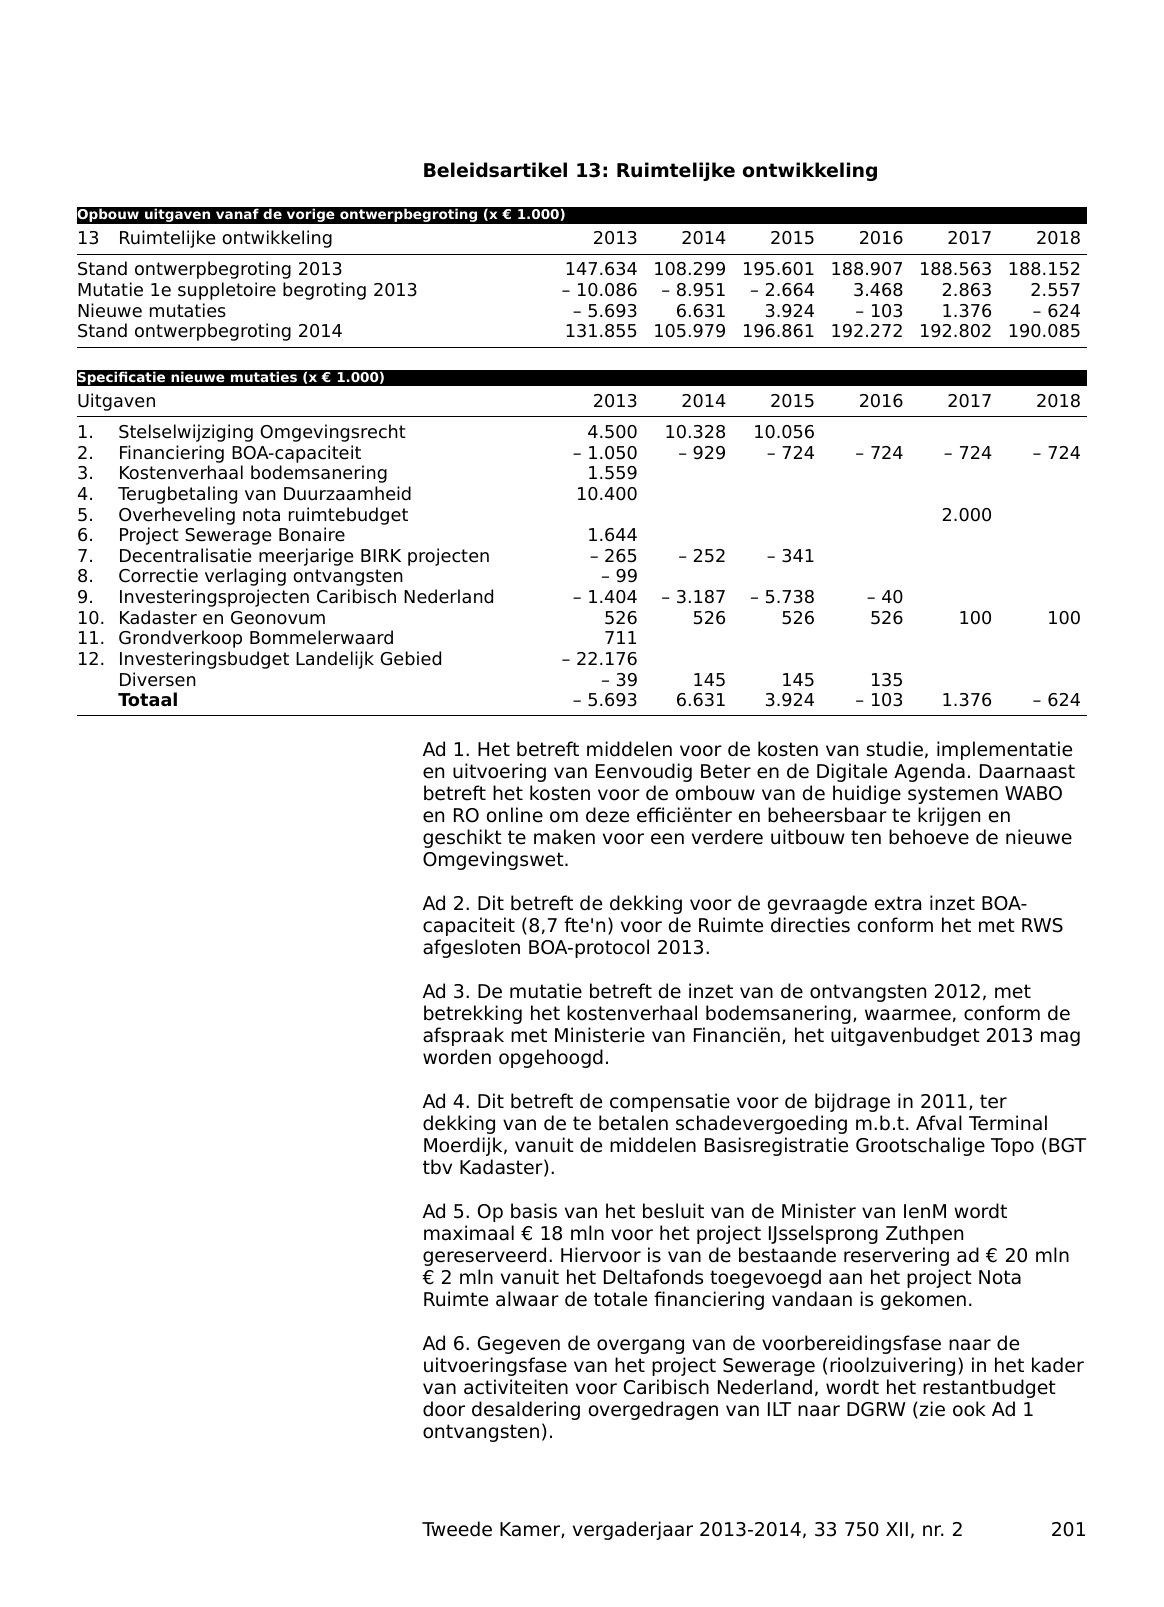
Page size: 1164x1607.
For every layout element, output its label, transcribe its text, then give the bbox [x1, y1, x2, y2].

table_cell Overheveling nota ruimtebudget [112, 505, 555, 525]
table_cell 131.855 [555, 321, 644, 347]
table_cell 13 [77, 224, 112, 254]
table_cell – 22.176 [555, 649, 644, 669]
table_cell [909, 566, 998, 587]
table_cell – 724 [998, 443, 1087, 463]
table_cell – 39 [555, 670, 644, 690]
table_cell 3.468 [821, 280, 909, 301]
table_cell [909, 417, 998, 443]
table_cell Investeringsprojecten Caribisch Nederland [112, 587, 555, 608]
table_cell 10.056 [732, 417, 821, 443]
table_cell [909, 546, 998, 566]
table_cell – 40 [821, 587, 909, 608]
table_cell 12. [77, 649, 112, 669]
table_cell [909, 628, 998, 649]
table_cell – 3.187 [644, 587, 732, 608]
table_cell 2. [77, 443, 112, 463]
table_cell [998, 417, 1087, 443]
table_cell Ruimtelijke ontwikkeling [112, 224, 555, 254]
table_cell Diversen [112, 670, 555, 690]
table_cell [732, 649, 821, 669]
text Ad 3. De mutatie betreft de inzet van de ontvangsten 2012, met betrekking het kostenverhaal bodemsanering, waarmee, conform de afspraak met Ministerie van Financiën, het uitgavenbudget 2013 mag worden opgehoogd. [422, 981, 1087, 1069]
table_cell [555, 505, 644, 525]
table_cell [998, 546, 1087, 566]
table_cell 145 [644, 670, 732, 690]
table_cell 3.924 [732, 301, 821, 321]
table_cell [821, 505, 909, 525]
table_cell – 99 [555, 566, 644, 587]
table_cell – 103 [821, 301, 909, 321]
table_cell 711 [555, 628, 644, 649]
table_cell [998, 649, 1087, 669]
text Ad 5. Op basis van het besluit van de Minister van IenM wordt maximaal € 18 mln voor het project IJsselsprong Zuthpen gereserveerd. Hiervoor is van de bestaande reservering ad € 20 mln € 2 mln vanuit het Deltafonds toegevoegd aan het project Nota Ruimte alwaar de totale financiering vandaan is gekomen. [422, 1201, 1087, 1311]
table_cell 2013 [555, 386, 644, 416]
table_cell Financiering BOA-capaciteit [112, 443, 555, 463]
table_cell – 1.050 [555, 443, 644, 463]
table_cell 2015 [732, 386, 821, 416]
table_cell [909, 484, 998, 504]
table_cell [821, 525, 909, 546]
table_cell – 8.951 [644, 280, 732, 301]
table_cell 192.802 [909, 321, 998, 347]
table_cell [732, 463, 821, 484]
table_cell 2.863 [909, 280, 998, 301]
table_header Specificatie nieuwe mutaties (x € 1.000) [77, 370, 1087, 385]
table_cell 192.272 [821, 321, 909, 347]
table_cell [998, 463, 1087, 484]
table_cell 11. [77, 628, 112, 649]
table_cell 526 [732, 608, 821, 628]
table_cell Totaal [112, 690, 555, 715]
table_cell 195.601 [732, 255, 821, 280]
table_cell – 103 [821, 690, 909, 715]
table_cell 2016 [821, 224, 909, 254]
table_cell [998, 505, 1087, 525]
table_cell – 624 [998, 301, 1087, 321]
table_cell [644, 649, 732, 669]
table_cell – 724 [909, 443, 998, 463]
table_cell 2016 [821, 386, 909, 416]
table_cell 2014 [644, 224, 732, 254]
table_cell 9. [77, 587, 112, 608]
text Ad 2. Dit betreft de dekking voor de gevraagde extra inzet BOA-capaciteit (8,7 fte'n) voor de Ruimte directies conform het met RWS afgesloten BOA-protocol 2013. [422, 893, 1087, 959]
table_cell Nieuwe mutaties [77, 301, 555, 321]
table_cell [821, 463, 909, 484]
table_cell 2.000 [909, 505, 998, 525]
table_cell 2018 [998, 386, 1087, 416]
table_cell 2014 [644, 386, 732, 416]
table_cell – 2.664 [732, 280, 821, 301]
table_cell Kostenverhaal bodemsanering [112, 463, 555, 484]
table_cell [644, 484, 732, 504]
table_cell – 5.693 [555, 690, 644, 715]
subtitle Beleidsartikel 13: Ruimtelijke ontwikkeling [422, 160, 1087, 182]
table_cell [821, 649, 909, 669]
table_cell 188.563 [909, 255, 998, 280]
table_cell 6. [77, 525, 112, 546]
table_cell 100 [909, 608, 998, 628]
table_cell Mutatie 1e suppletoire begroting 2013 [77, 280, 555, 301]
table_cell Correctie verlaging ontvangsten [112, 566, 555, 587]
table_cell 4.500 [555, 417, 644, 443]
table_cell [644, 463, 732, 484]
table_cell 188.907 [821, 255, 909, 280]
table_cell Kadaster en Geonovum [112, 608, 555, 628]
table_cell 6.631 [644, 690, 732, 715]
table_cell 147.634 [555, 255, 644, 280]
table_cell 2.557 [998, 280, 1087, 301]
text Ad 4. Dit betreft de compensatie voor de bijdrage in 2011, ter dekking van de te betalen schadevergoeding m.b.t. Afval Terminal Moerdijk, vanuit de middelen Basisregistratie Grootschalige Topo (BGT tbv Kadaster). [422, 1091, 1087, 1179]
table_cell [644, 566, 732, 587]
table_cell Stelselwijziging Omgevingsrecht [112, 417, 555, 443]
table_cell 6.631 [644, 301, 732, 321]
table_cell [998, 484, 1087, 504]
table_cell – 341 [732, 546, 821, 566]
table_cell [77, 670, 112, 690]
table_cell 1.559 [555, 463, 644, 484]
table_cell 145 [732, 670, 821, 690]
table_cell 2017 [909, 224, 998, 254]
table_cell 10.328 [644, 417, 732, 443]
table_cell Investeringsbudget Landelijk Gebied [112, 649, 555, 669]
table_cell 3. [77, 463, 112, 484]
table_cell 188.152 [998, 255, 1087, 280]
table_cell 526 [821, 608, 909, 628]
table_cell [998, 628, 1087, 649]
table_cell [998, 587, 1087, 608]
table_cell 8. [77, 566, 112, 587]
table_cell 190.085 [998, 321, 1087, 347]
table_cell [77, 690, 112, 715]
text Ad 1. Het betreft middelen voor de kosten van studie, implementatie en uitvoering van Eenvoudig Beter en de Digitale Agenda. Daarnaast betreft het kosten voor de ombouw van de huidige systemen WABO en RO online om deze efficiënter en beheersbaar te krijgen en geschikt te maken voor een verdere uitbouw ten behoeve de nieuwe Omgevingswet. [422, 739, 1087, 871]
table_cell 1. [77, 417, 112, 443]
table_header Opbouw uitgaven vanaf de vorige ontwerpbegroting (x € 1.000) [77, 207, 1087, 223]
table_cell – 5.693 [555, 301, 644, 321]
table_cell Stand ontwerpbegroting 2014 [77, 321, 555, 347]
table_cell [732, 628, 821, 649]
table_cell – 10.086 [555, 280, 644, 301]
table_cell 135 [821, 670, 909, 690]
table_cell [732, 505, 821, 525]
table_cell 2017 [909, 386, 998, 416]
table_cell [909, 649, 998, 669]
table_cell [998, 566, 1087, 587]
table_cell Uitgaven [77, 386, 555, 416]
table_cell [821, 566, 909, 587]
table_cell 3.924 [732, 690, 821, 715]
table_cell 5. [77, 505, 112, 525]
table_cell 108.299 [644, 255, 732, 280]
table_cell 2018 [998, 224, 1087, 254]
table_cell 7. [77, 546, 112, 566]
table_cell – 929 [644, 443, 732, 463]
table_cell [909, 587, 998, 608]
table_cell 1.376 [909, 690, 998, 715]
table_cell [644, 525, 732, 546]
table_cell [998, 670, 1087, 690]
table_cell [821, 546, 909, 566]
table_cell [732, 566, 821, 587]
table_cell – 252 [644, 546, 732, 566]
table_cell [909, 525, 998, 546]
table_cell 196.861 [732, 321, 821, 347]
table_cell [821, 484, 909, 504]
table_cell [821, 628, 909, 649]
table_cell Terugbetaling van Duurzaamheid [112, 484, 555, 504]
table_cell [644, 628, 732, 649]
table_cell – 265 [555, 546, 644, 566]
table_cell – 5.738 [732, 587, 821, 608]
table_cell 100 [998, 608, 1087, 628]
table_cell 526 [555, 608, 644, 628]
table_cell – 724 [732, 443, 821, 463]
table_cell 10.400 [555, 484, 644, 504]
table_cell [909, 670, 998, 690]
table_cell 2015 [732, 224, 821, 254]
table_cell 1.644 [555, 525, 644, 546]
table_cell 1.376 [909, 301, 998, 321]
table_cell 105.979 [644, 321, 732, 347]
table_cell 10. [77, 608, 112, 628]
table_cell [909, 463, 998, 484]
table_cell [732, 484, 821, 504]
table_cell – 624 [998, 690, 1087, 715]
table_cell [644, 505, 732, 525]
text Ad 6. Gegeven de overgang van de voorbereidingsfase naar de uitvoeringsfase van het project Sewerage (rioolzuivering) in het kader van activiteiten voor Caribisch Nederland, wordt het restantbudget door desaldering overgedragen van ILT naar DGRW (zie ook Ad 1 ontvangsten). [422, 1333, 1087, 1443]
table_cell 4. [77, 484, 112, 504]
table_cell [732, 525, 821, 546]
table_cell – 1.404 [555, 587, 644, 608]
table_cell 526 [644, 608, 732, 628]
table_cell [821, 417, 909, 443]
table_cell Decentralisatie meerjarige BIRK projecten [112, 546, 555, 566]
table_cell Project Sewerage Bonaire [112, 525, 555, 546]
table_cell [998, 525, 1087, 546]
table_cell Grondverkoop Bommelerwaard [112, 628, 555, 649]
table_cell 2013 [555, 224, 644, 254]
table_cell Stand ontwerpbegroting 2013 [77, 255, 555, 280]
table_cell – 724 [821, 443, 909, 463]
